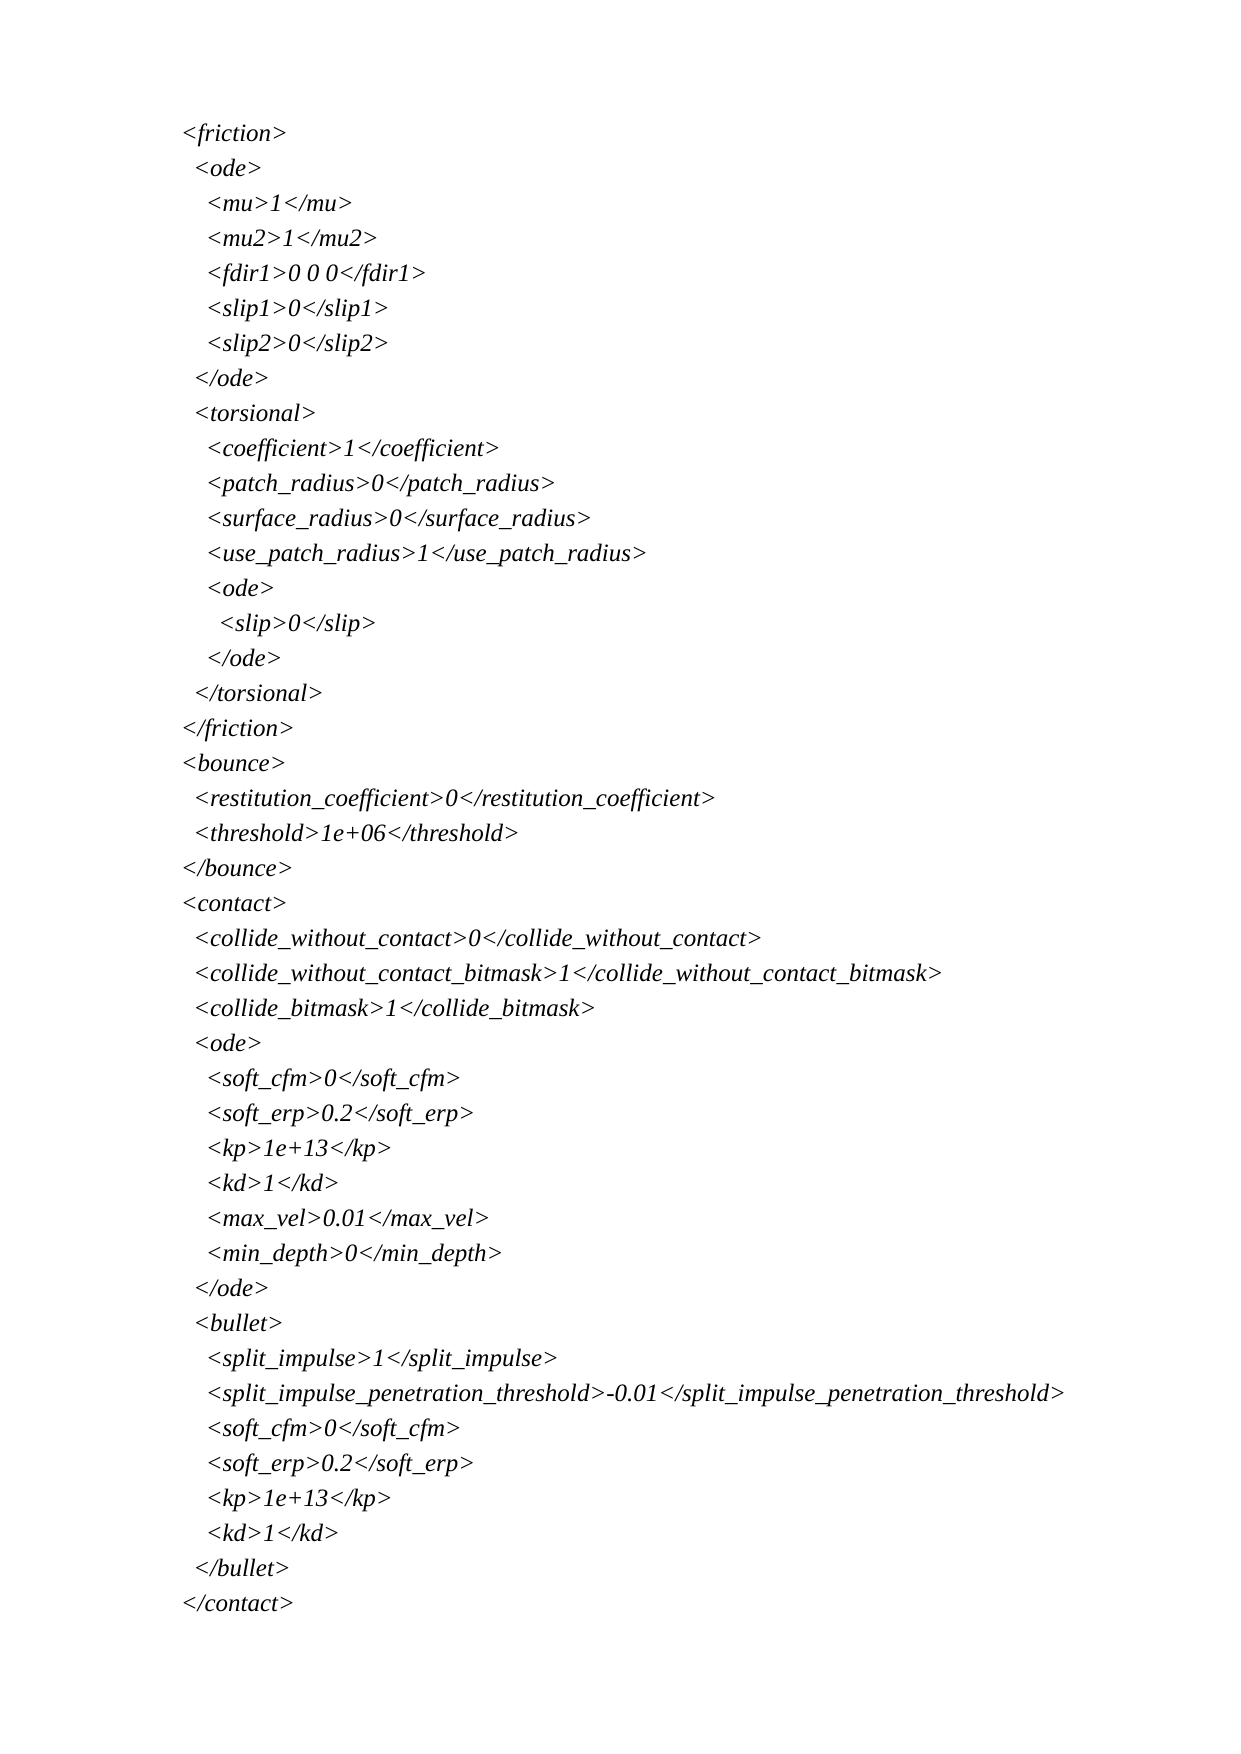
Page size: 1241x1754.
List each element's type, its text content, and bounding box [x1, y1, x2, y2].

text </ode> [118, 643, 1122, 672]
text </ode> [118, 1273, 1122, 1302]
text <mu2>1</mu2> [118, 223, 1122, 252]
text <mu>1</mu> [118, 188, 1122, 217]
text <kd>1</kd> [118, 1168, 1122, 1197]
text <kd>1</kd> [118, 1518, 1122, 1547]
text <ode> [118, 1028, 1122, 1057]
text <slip1>0</slip1> [118, 293, 1122, 322]
text <collide_without_contact_bitmask>1</collide_without_contact_bitmask> [118, 958, 1122, 987]
text <ode> [118, 153, 1122, 182]
text <soft_erp>0.2</soft_erp> [118, 1098, 1122, 1127]
text <split_impulse>1</split_impulse> [118, 1343, 1122, 1372]
text <ode> [118, 573, 1122, 602]
text </torsional> [118, 678, 1122, 707]
text <split_impulse_penetration_threshold>-0.01</split_impulse_penetration_threshold> [118, 1378, 1122, 1407]
text <restitution_coefficient>0</restitution_coefficient> [118, 783, 1122, 812]
text <max_vel>0.01</max_vel> [118, 1203, 1122, 1232]
text <min_depth>0</min_depth> [118, 1238, 1122, 1267]
text <soft_cfm>0</soft_cfm> [118, 1413, 1122, 1442]
text <collide_without_contact>0</collide_without_contact> [118, 923, 1122, 952]
text </bounce> [118, 853, 1122, 882]
text <threshold>1e+06</threshold> [118, 818, 1122, 847]
text </bullet> [118, 1553, 1122, 1582]
text </contact> [118, 1588, 1122, 1617]
text <contact> [118, 888, 1122, 917]
text <slip>0</slip> [118, 608, 1122, 637]
text <slip2>0</slip2> [118, 328, 1122, 357]
text <surface_radius>0</surface_radius> [118, 503, 1122, 532]
text <kp>1e+13</kp> [118, 1133, 1122, 1162]
text </ode> [118, 363, 1122, 392]
text <patch_radius>0</patch_radius> [118, 468, 1122, 497]
text <fdir1>0 0 0</fdir1> [118, 258, 1122, 287]
text <collide_bitmask>1</collide_bitmask> [118, 993, 1122, 1022]
text <bounce> [118, 748, 1122, 777]
text <torsional> [118, 398, 1122, 427]
text </friction> [118, 713, 1122, 742]
text <coefficient>1</coefficient> [118, 433, 1122, 462]
text <bullet> [118, 1308, 1122, 1337]
text <kp>1e+13</kp> [118, 1483, 1122, 1512]
text <soft_erp>0.2</soft_erp> [118, 1448, 1122, 1477]
text <soft_cfm>0</soft_cfm> [118, 1063, 1122, 1092]
text <friction> [118, 118, 1122, 147]
text <use_patch_radius>1</use_patch_radius> [118, 538, 1122, 567]
